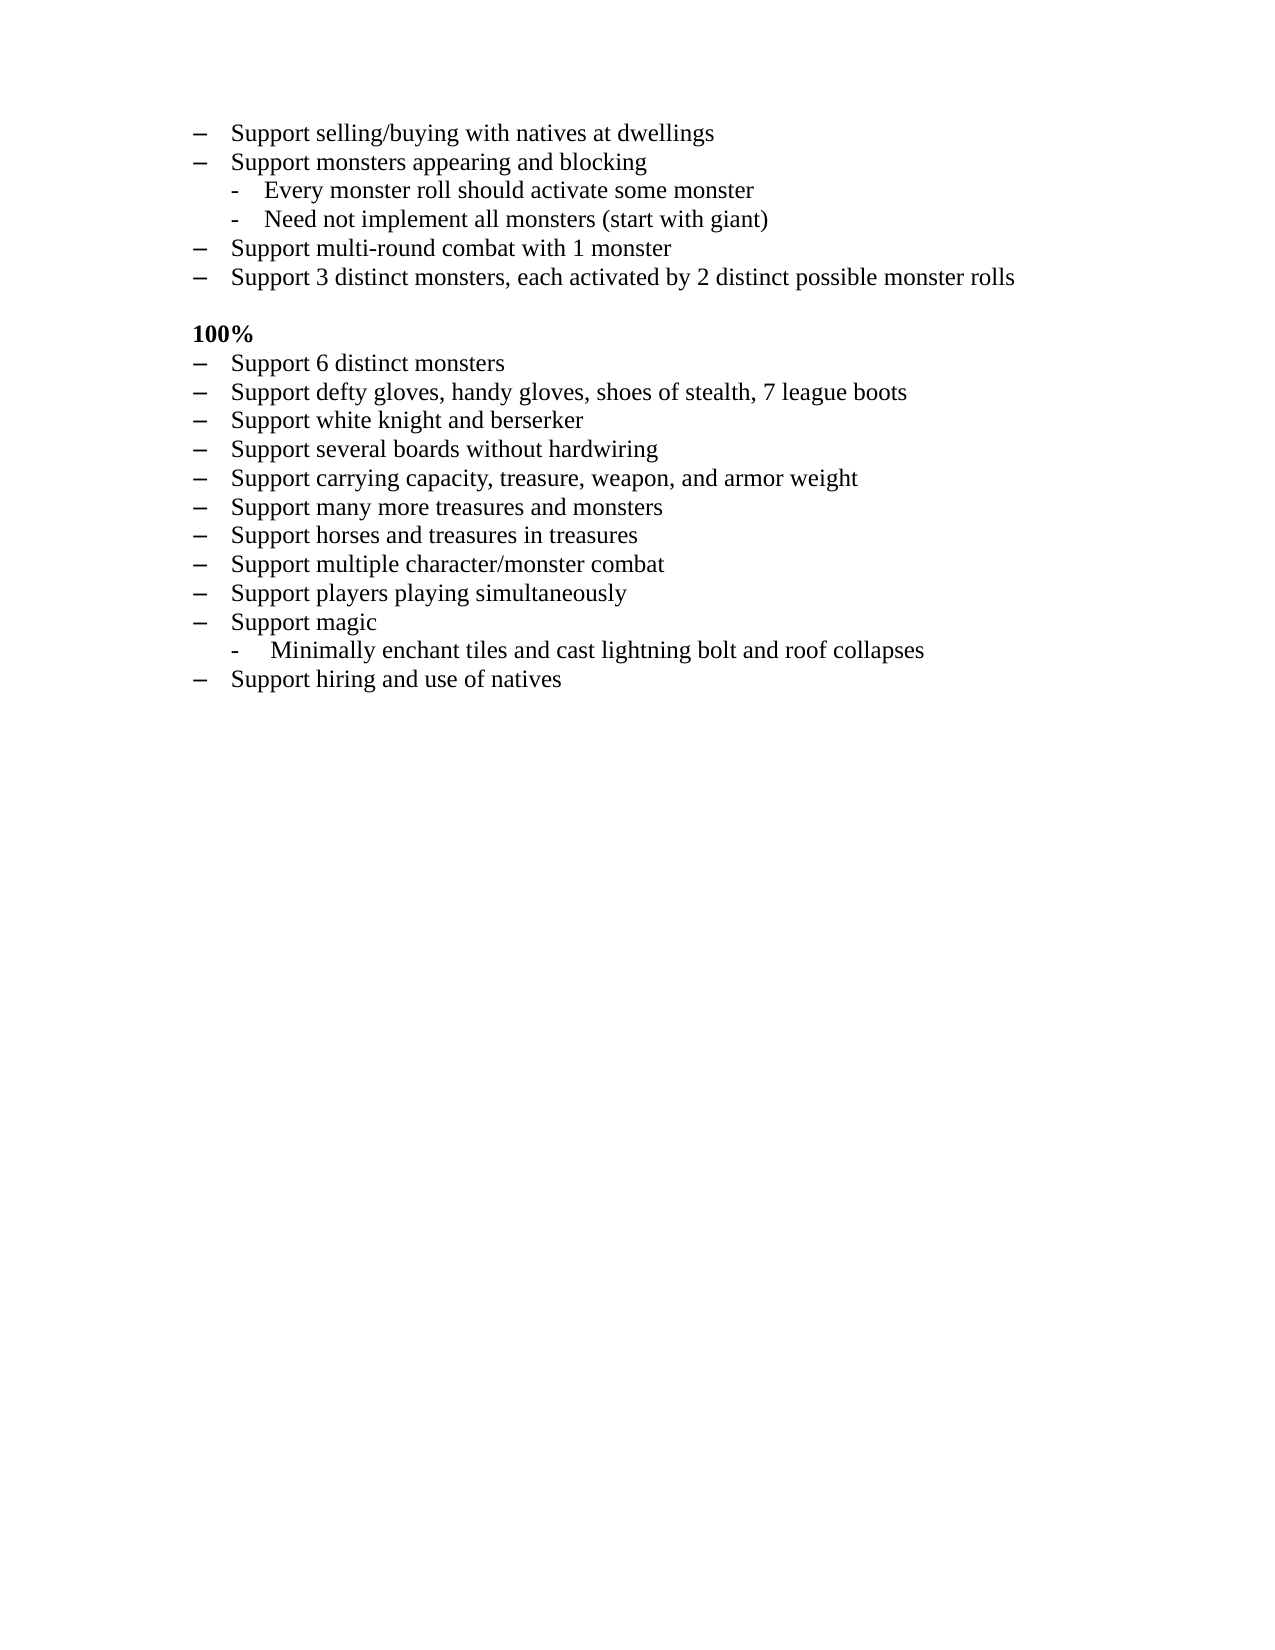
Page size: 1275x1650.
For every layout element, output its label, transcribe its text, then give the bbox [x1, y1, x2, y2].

list Support players playing simultaneously [193, 578, 1157, 607]
list Support multi-round combat with 1 monster [193, 233, 1157, 262]
list Support horses and treasures in treasures [193, 521, 1157, 549]
list Support monsters appearing and blocking [193, 147, 1157, 176]
list - Need not implement all monsters (start with giant) [193, 204, 1157, 233]
list - Every monster roll should activate some monster [193, 176, 1157, 204]
text 100% [118, 319, 1157, 348]
list Support magic [193, 607, 1157, 636]
list Support multiple character/monster combat [193, 549, 1157, 578]
list Support carrying capacity, treasure, weapon, and armor weight [193, 463, 1157, 492]
list Support selling/buying with natives at dwellings [193, 118, 1157, 147]
list Support hiring and use of natives [193, 664, 1157, 693]
list Support 3 distinct monsters, each activated by 2 distinct possible monster rolls [193, 262, 1157, 291]
list Support defty gloves, handy gloves, shoes of stealth, 7 league boots [193, 377, 1157, 406]
list Support many more treasures and monsters [193, 492, 1157, 521]
list Support 6 distinct monsters [193, 348, 1157, 377]
list - Minimally enchant tiles and cast lightning bolt and roof collapses [193, 636, 1157, 664]
list Support white knight and berserker [193, 406, 1157, 434]
list Support several boards without hardwiring [193, 434, 1157, 463]
